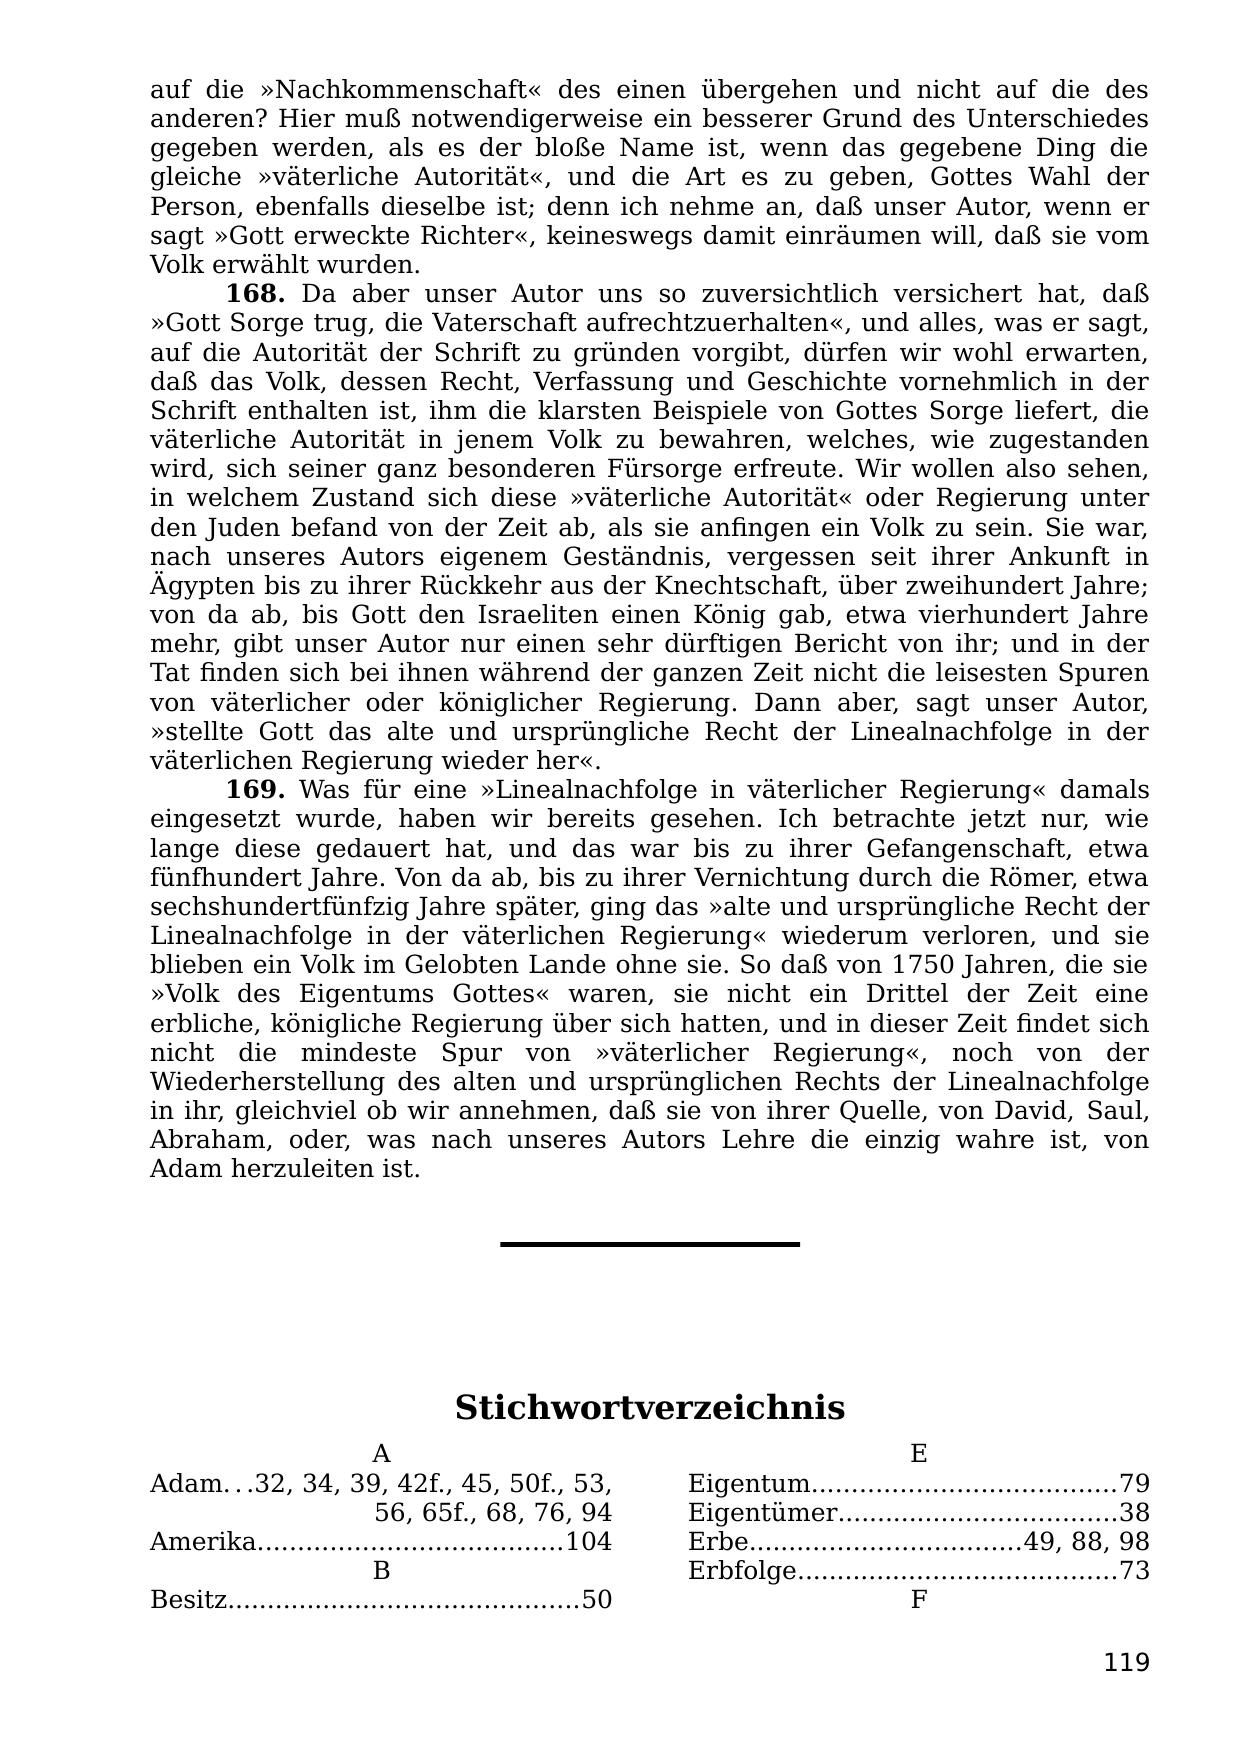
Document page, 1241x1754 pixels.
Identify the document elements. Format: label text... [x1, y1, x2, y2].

text Erbe 49, 88, 98 [688, 1527, 1151, 1556]
text Eigentum 79 [688, 1469, 1151, 1498]
text Besitz 50 [150, 1585, 613, 1614]
text B [150, 1556, 613, 1585]
text Amerika 104 [150, 1527, 613, 1556]
picture [500, 1242, 801, 1247]
text E [688, 1439, 1151, 1469]
subtitle Stichwortverzeichnis [150, 1388, 1151, 1427]
text auf die »Nachkommenschaft« des einen übergehen und nicht auf die des anderen? Hier muß notwendigerweise ein besserer Grund des Unterschiedes gegeben werden, als es der bloße Name ist, wenn das gegebene Ding die gleiche »väterliche Autorität«, und die Art es zu geben, Gottes Wahl der Person, ebenfalls dieselbe ist; denn ich nehme an, daß unser Autor, wenn er sagt »Gott erweckte Richter«, keineswegs damit einräumen will, daß sie vom Volk erwählt wurden. [150, 75, 1151, 279]
text Eigentümer 38 [688, 1498, 1151, 1527]
text 169. Was für eine »Linealnachfolge in väterlicher Regierung« damals eingesetzt wurde, haben wir bereits gesehen. Ich betrachte jetzt nur, wie lange diese gedauert hat, und das war bis zu ihrer Gefangenschaft, etwa fünfhundert Jahre. Von da ab, bis zu ihrer Vernichtung durch die Römer, etwa sechshundertfünfzig Jahre später, ging das »alte und ursprüngliche Recht der Linealnachfolge in der väterlichen Regierung« wiederum verloren, und sie blieben ein Volk im Gelobten Lande ohne sie. So daß von 1750 Jahren, die sie »Volk des Eigentums Gottes« waren, sie nicht ein Drittel der Zeit eine erbliche, königliche Regierung über sich hatten, und in dieser Zeit findet sich nicht die mindeste Spur von »väterlicher Regierung«, noch von der Wiederherstellung des alten und ursprünglichen Rechts der Linealnachfolge in ihr, gleichviel ob wir annehmen, daß sie von ihrer Quelle, von David, Saul, Abraham, oder, was nach unseres Autors Lehre die einzig wahre ist, von Adam herzuleiten ist. [150, 775, 1151, 1184]
text F [688, 1585, 1151, 1614]
text 168. Da aber unser Autor uns so zuversichtlich versichert hat, daß »Gott Sorge trug, die Vaterschaft aufrechtzuerhalten«, und alles, was er sagt, auf die Autorität der Schrift zu gründen vorgibt, dürfen wir wohl erwarten, daß das Volk, dessen Recht, Verfassung und Geschichte vornehmlich in der Schrift enthalten ist, ihm die klarsten Beispiele von Gottes Sorge liefert, die väterliche Autorität in jenem Volk zu bewahren, welches, wie zugestanden wird, sich seiner ganz besonderen Fürsorge erfreute. Wir wollen also sehen, in welchem Zustand sich diese »väterliche Autorität« oder Regierung unter den Juden befand von der Zeit ab, als sie anfingen ein Volk zu sein. Sie war, nach unseres Autors eigenem Geständnis, vergessen seit ihrer Ankunft in Ägypten bis zu ihrer Rückkehr aus der Knechtschaft, über zweihundert Jahre; von da ab, bis Gott den Israeliten einen König gab, etwa vierhundert Jahre mehr, gibt unser Autor nur einen sehr dürftigen Bericht von ihr; und in der Tat finden sich bei ihnen während der ganzen Zeit nicht die leisesten Spuren von väterlicher oder königlicher Regierung. Dann aber, sagt unser Autor, »stellte Gott das alte und ursprüngliche Recht der Linealnachfolge in der väterlichen Regierung wieder her«. [150, 279, 1151, 775]
text A [150, 1439, 613, 1469]
text Adam 32, 34, 39, 42f., 45, 50f., 53, 56, 65f., 68, 76, 94 [150, 1469, 613, 1527]
text Erbfolge 73 [688, 1556, 1151, 1585]
